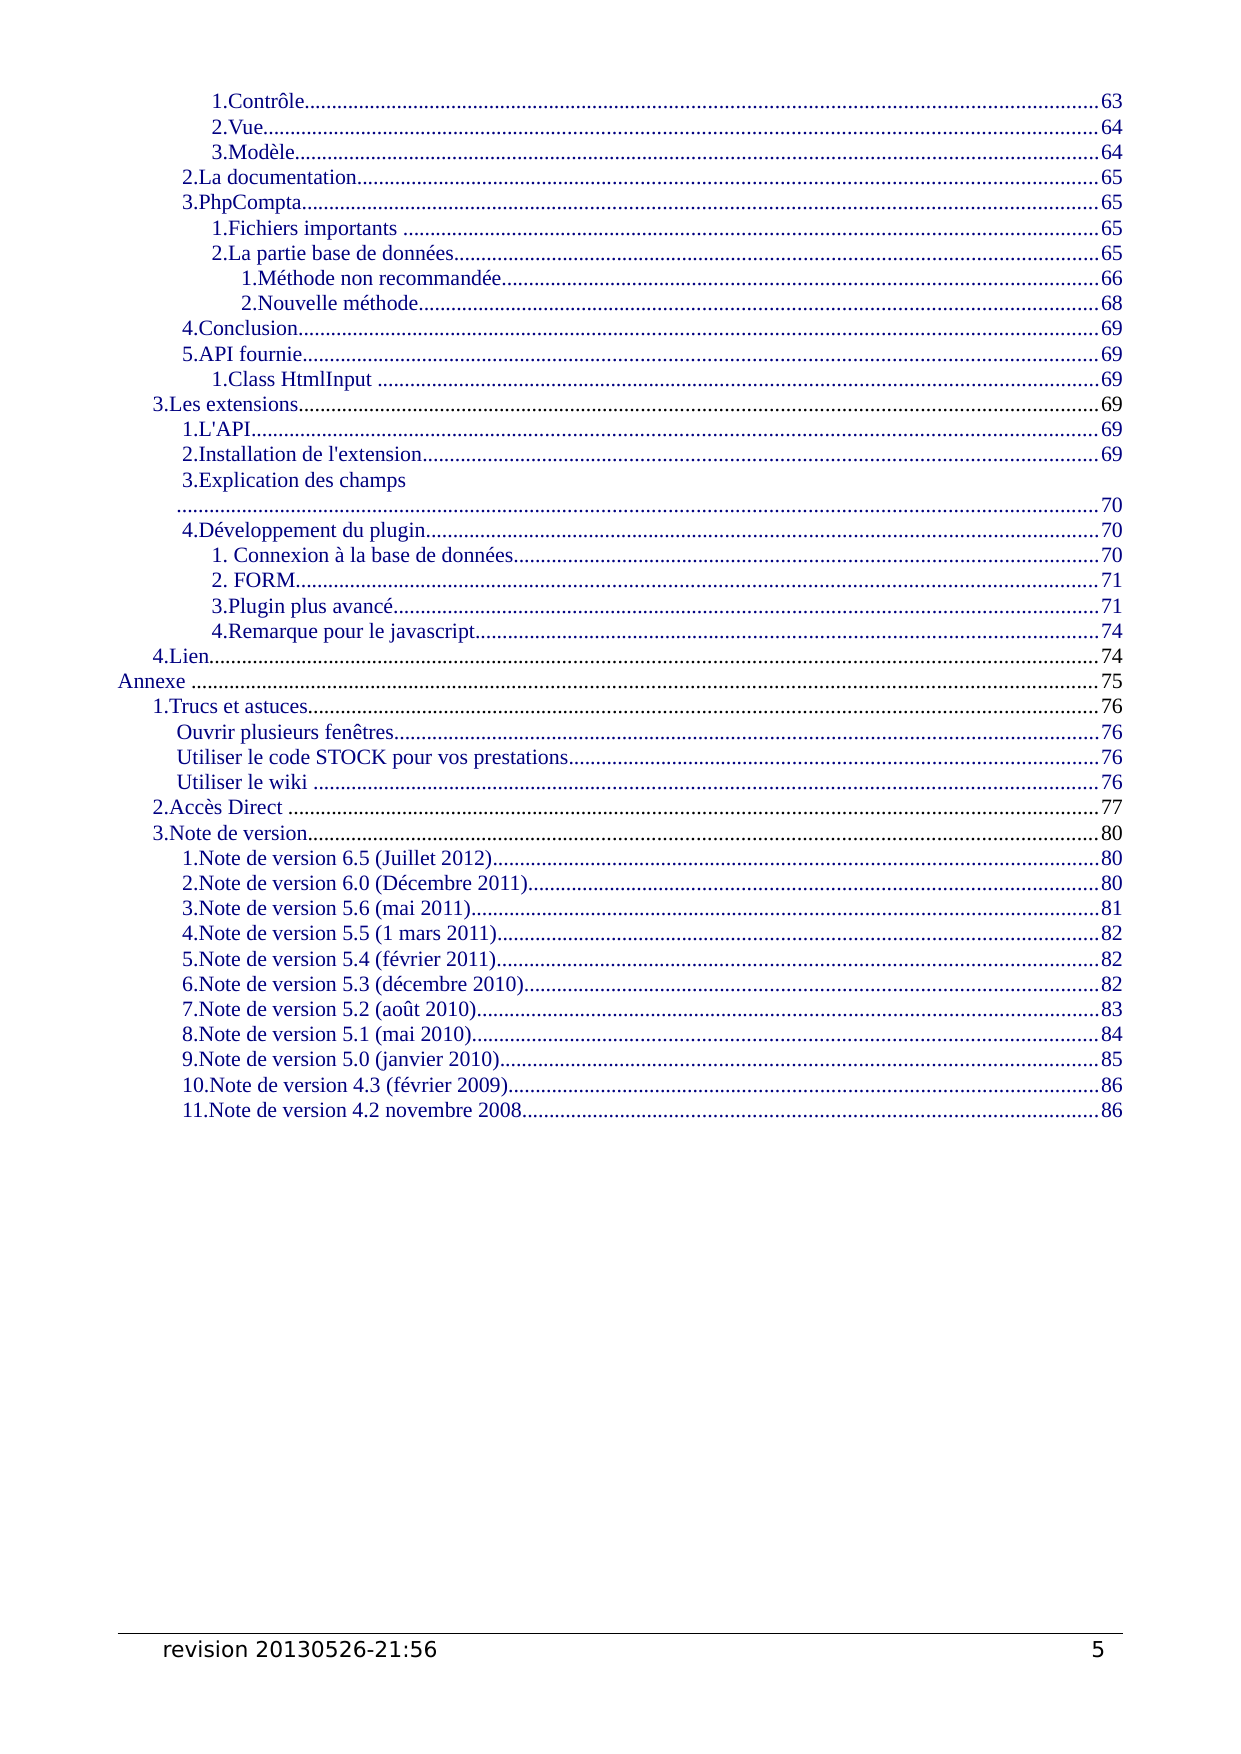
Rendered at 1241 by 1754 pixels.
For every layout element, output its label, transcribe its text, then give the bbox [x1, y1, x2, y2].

text 1.Fichiers importants 65 [206, 214, 1123, 240]
text 1.Contrôle 63 [206, 88, 1123, 114]
text 6.Note de version 5.3 (décembre 2010) 82 [176, 971, 1123, 996]
text 2.Installation de l'extension 69 [176, 441, 1123, 467]
text 2.La partie base de données 65 [206, 240, 1123, 265]
text 2. FORM 71 [206, 567, 1123, 593]
text 3.Les extensions 69 [147, 391, 1123, 416]
text 1.Class HtmlInput 69 [206, 366, 1123, 391]
text 4.Développement du plugin 70 [176, 517, 1123, 542]
text 4.Note de version 5.5 (1 mars 2011) 82 [176, 920, 1123, 946]
text 1.Note de version 6.5 (Juillet 2012) 80 [176, 845, 1123, 870]
text 5.API fournie 69 [176, 341, 1123, 366]
text Ouvrir plusieurs fenêtres 76 [176, 719, 1123, 744]
text 4.Remarque pour le javascript 74 [206, 618, 1123, 643]
text 2.Accès Direct 77 [147, 794, 1123, 819]
text 3.Plugin plus avancé 71 [206, 593, 1123, 618]
text 9.Note de version 5.0 (janvier 2010) 85 [176, 1046, 1123, 1072]
text Utiliser le wiki 76 [176, 769, 1123, 794]
text Utiliser le code STOCK pour vos prestations 76 [176, 744, 1123, 769]
text 10.Note de version 4.3 (février 2009) 86 [176, 1072, 1123, 1097]
text 1.Méthode non recommandée 66 [235, 265, 1123, 290]
text 3.Note de version 5.6 (mai 2011) 81 [176, 895, 1123, 920]
text 8.Note de version 5.1 (mai 2010) 84 [176, 1021, 1123, 1046]
text 3.Note de version 80 [147, 819, 1123, 845]
text 2.La documentation 65 [176, 164, 1123, 189]
text 3.Modèle 64 [206, 139, 1123, 164]
text 2.Note de version 6.0 (Décembre 2011) 80 [176, 870, 1123, 895]
text 2.Vue 64 [206, 114, 1123, 139]
text 1.Trucs et astuces 76 [147, 693, 1123, 719]
text 7.Note de version 5.2 (août 2010) 83 [176, 996, 1123, 1021]
text 3.PhpCompta 65 [176, 189, 1123, 214]
text 5.Note de version 5.4 (février 2011) 82 [176, 946, 1123, 971]
text 2.Nouvelle méthode 68 [235, 290, 1123, 315]
text 3.Explication des champs 70 [176, 467, 1123, 517]
text 1. Connexion à la base de données 70 [206, 542, 1123, 567]
text 1.L'API 69 [176, 416, 1123, 441]
text Annexe 75 [117, 668, 1123, 693]
text 11.Note de version 4.2 novembre 2008 86 [176, 1097, 1123, 1122]
text 4.Lien 74 [147, 643, 1123, 668]
text 4.Conclusion 69 [176, 315, 1123, 341]
